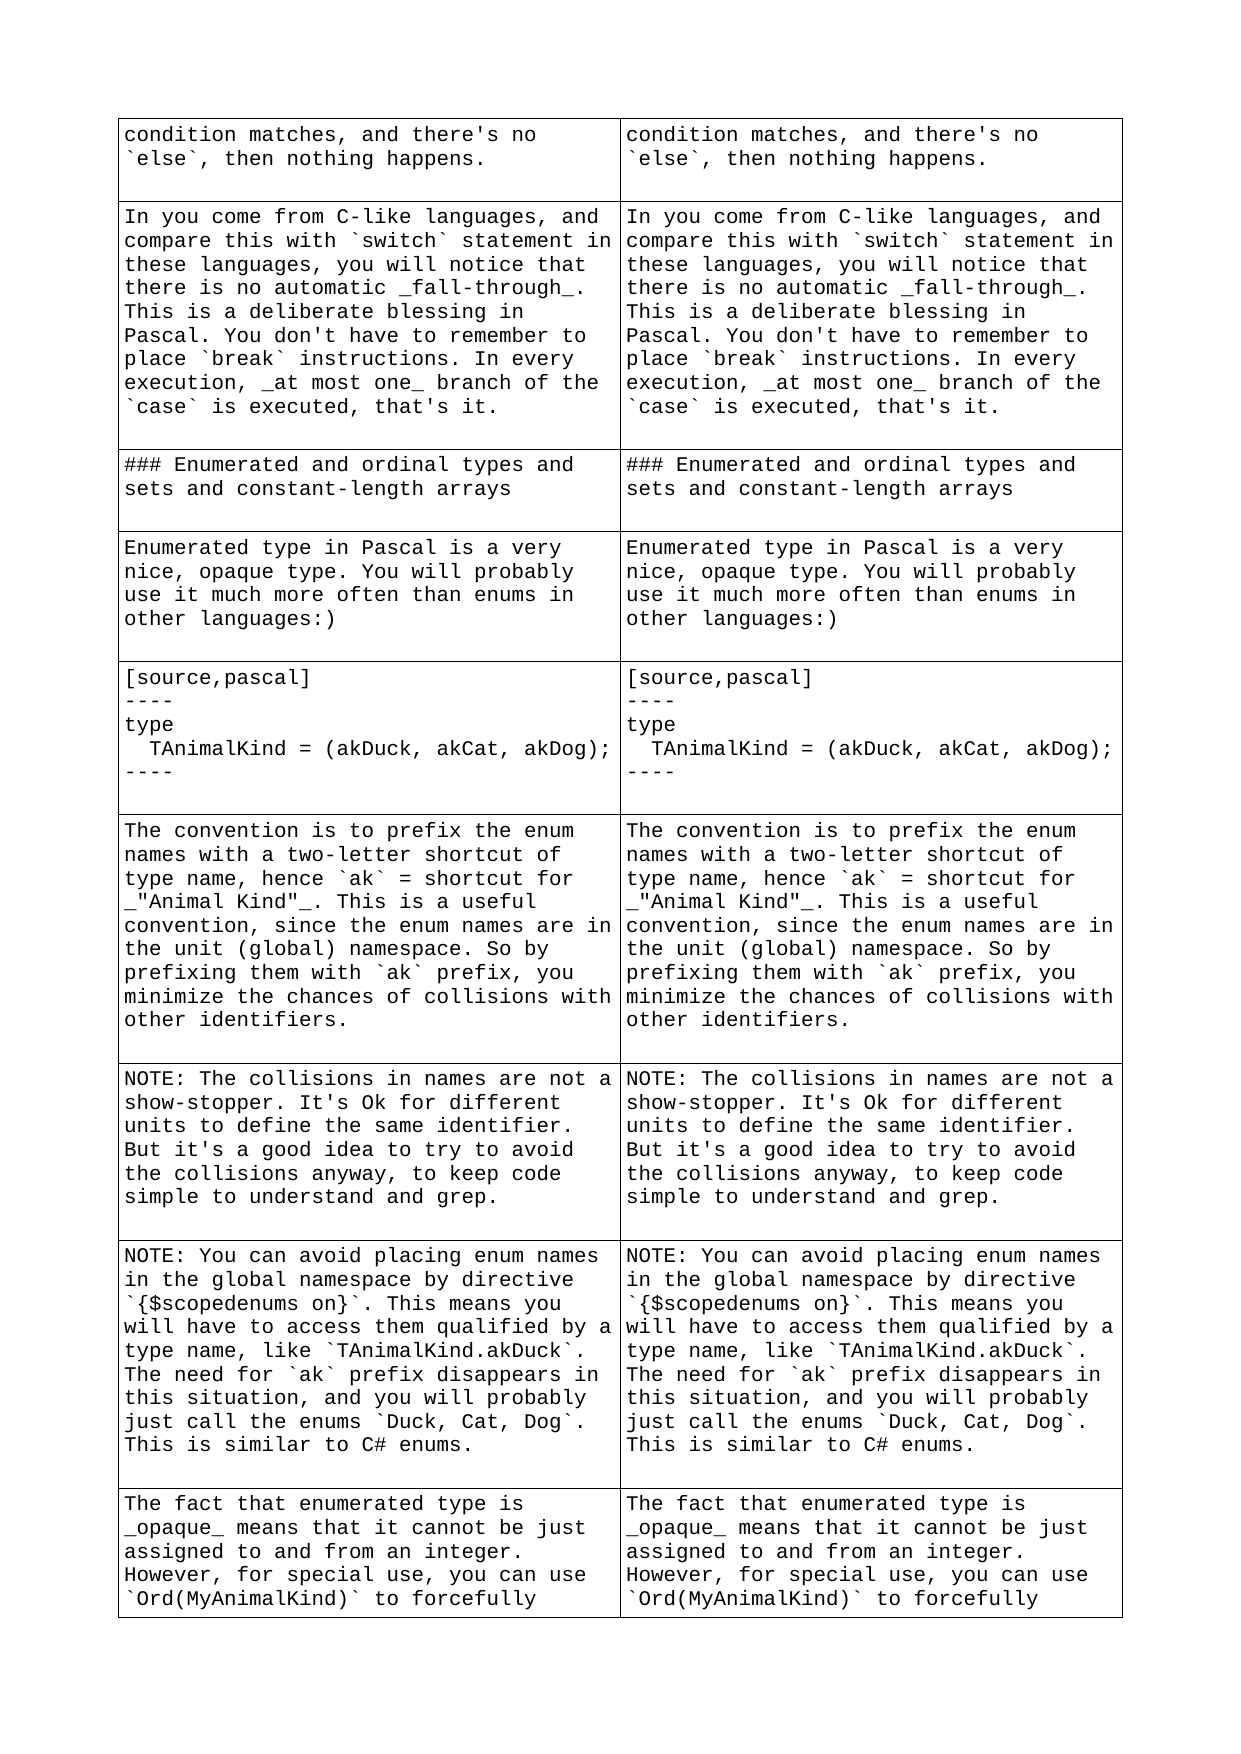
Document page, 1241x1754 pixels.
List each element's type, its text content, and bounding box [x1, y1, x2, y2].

table_cell NOTE: The collisions in names are not a show-stopper. It's Ok for different units to define the same identifier. But it's a good idea to try to avoid the collisions anyway, to keep code simple to understand and grep. [621, 1064, 1122, 1239]
table_cell NOTE: The collisions in names are not a show-stopper. It's Ok for different units to define the same identifier. But it's a good idea to try to avoid the collisions anyway, to keep code simple to understand and grep. [119, 1064, 620, 1239]
table_cell In you come from C-like languages, and compare this with `switch` statement in these languages, you will notice that there is no automatic _fall-through_. This is a deliberate blessing in Pascal. You don't have to remember to place `break` instructions. In every execution, _at most one_ branch of the `case` is executed, that's it. [119, 202, 620, 449]
table_cell NOTE: You can avoid placing enum names in the global namespace by directive `{$scopedenums on}`. This means you will have to access them qualified by a type name, like `TAnimalKind.akDuck`. The need for `ak` prefix disappears in this situation, and you will probably just call the enums `Duck, Cat, Dog`. This is similar to C# enums. [119, 1241, 620, 1487]
table_cell The convention is to prefix the enum names with a two-letter shortcut of type name, hence `ak` = shortcut for _"Animal Kind"_. This is a useful convention, since the enum names are in the unit (global) namespace. So by prefixing them with `ak` prefix, you minimize the chances of collisions with other identifiers. [119, 815, 620, 1062]
table_cell [source,pascal] ---- type TAnimalKind = (akDuck, akCat, akDog); ---- [621, 662, 1122, 814]
table_cell ### Enumerated and ordinal types and sets and constant-length arrays [119, 450, 620, 531]
table_cell The fact that enumerated type is _opaque_ means that it cannot be just assigned to and from an integer. However, for special use, you can use `Ord(MyAnimalKind)` to forcefully [621, 1489, 1122, 1617]
table_cell The convention is to prefix the enum names with a two-letter shortcut of type name, hence `ak` = shortcut for _"Animal Kind"_. This is a useful convention, since the enum names are in the unit (global) namespace. So by prefixing them with `ak` prefix, you minimize the chances of collisions with other identifiers. [621, 815, 1122, 1062]
table_cell condition matches, and there's no `else`, then nothing happens. [621, 119, 1122, 201]
table_cell The fact that enumerated type is _opaque_ means that it cannot be just assigned to and from an integer. However, for special use, you can use `Ord(MyAnimalKind)` to forcefully [119, 1489, 620, 1617]
table_cell ### Enumerated and ordinal types and sets and constant-length arrays [621, 450, 1122, 531]
table_cell Enumerated type in Pascal is a very nice, opaque type. You will probably use it much more often than enums in other languages:) [119, 532, 620, 661]
table_cell [source,pascal] ---- type TAnimalKind = (akDuck, akCat, akDog); ---- [119, 662, 620, 814]
table_cell In you come from C-like languages, and compare this with `switch` statement in these languages, you will notice that there is no automatic _fall-through_. This is a deliberate blessing in Pascal. You don't have to remember to place `break` instructions. In every execution, _at most one_ branch of the `case` is executed, that's it. [621, 202, 1122, 449]
table_cell NOTE: You can avoid placing enum names in the global namespace by directive `{$scopedenums on}`. This means you will have to access them qualified by a type name, like `TAnimalKind.akDuck`. The need for `ak` prefix disappears in this situation, and you will probably just call the enums `Duck, Cat, Dog`. This is similar to C# enums. [621, 1241, 1122, 1487]
table_cell condition matches, and there's no `else`, then nothing happens. [119, 119, 620, 201]
table_cell Enumerated type in Pascal is a very nice, opaque type. You will probably use it much more often than enums in other languages:) [621, 532, 1122, 661]
